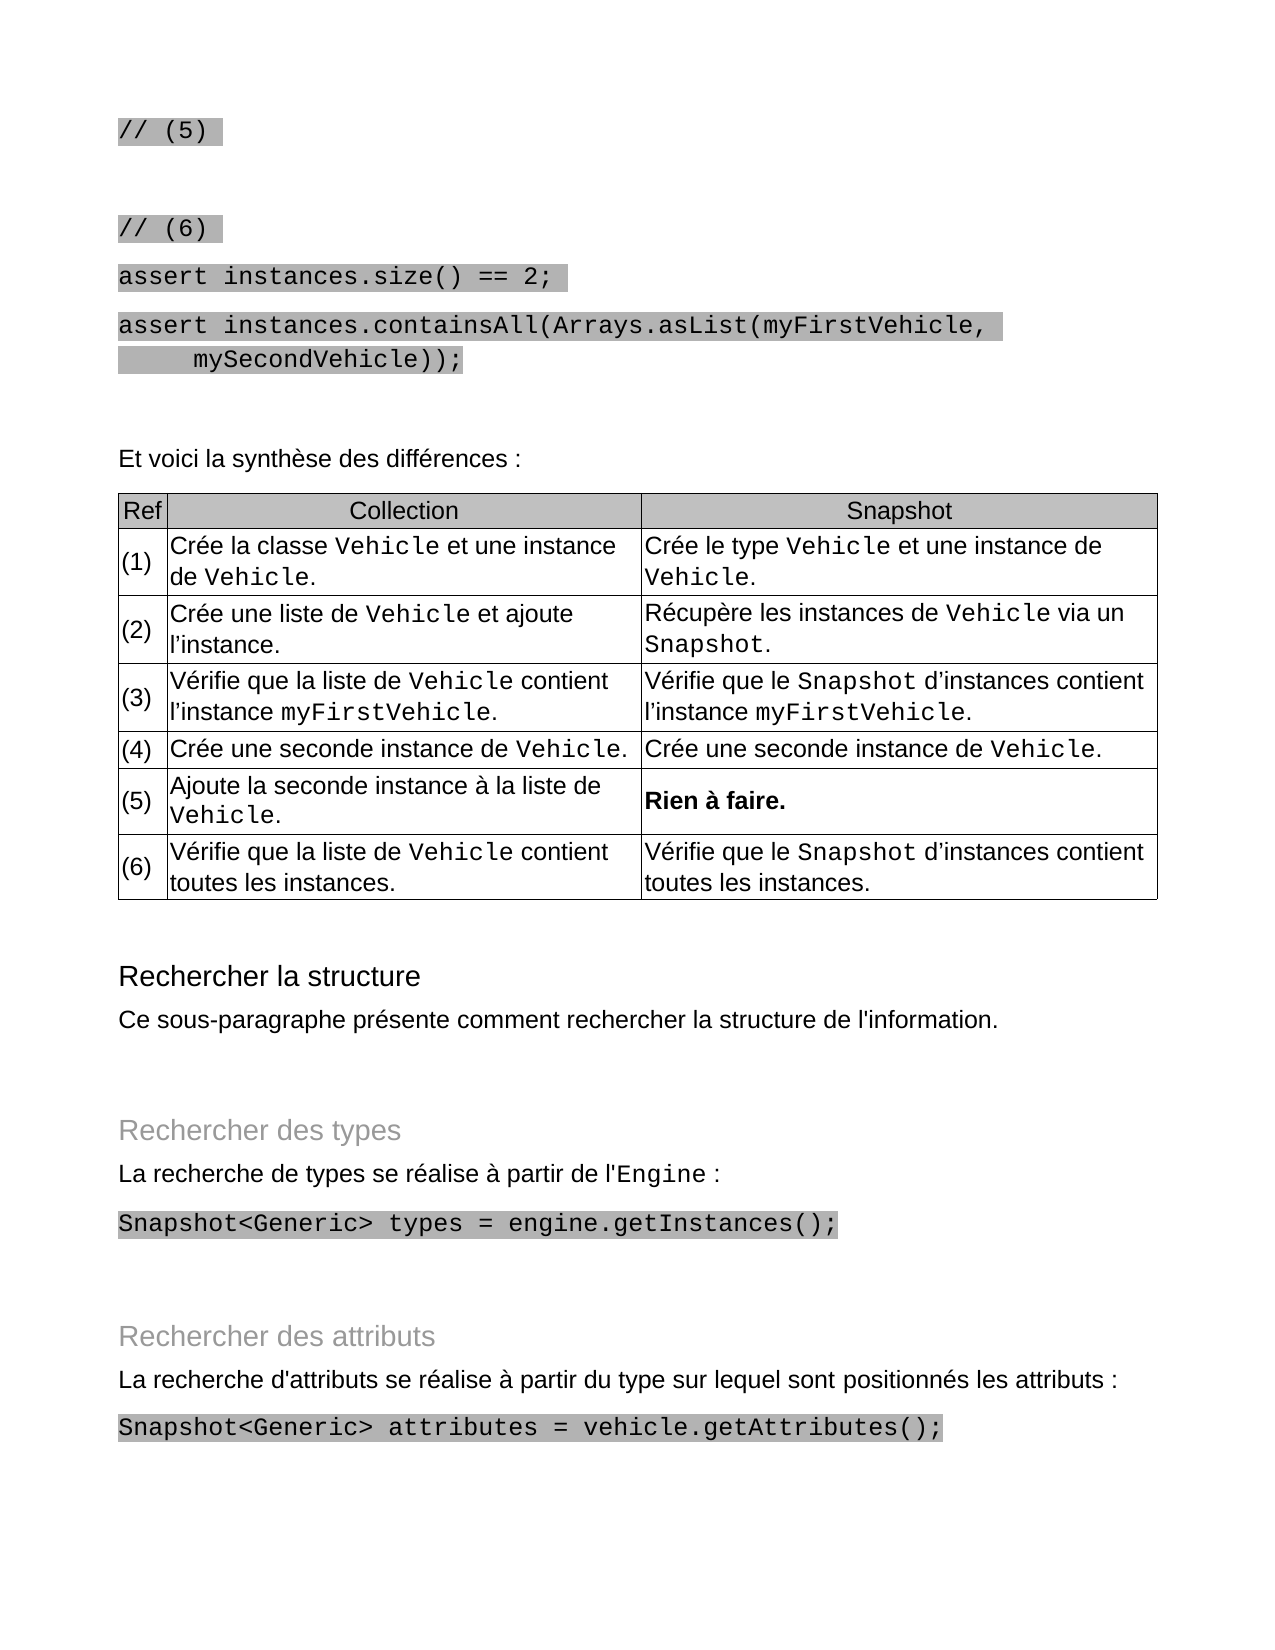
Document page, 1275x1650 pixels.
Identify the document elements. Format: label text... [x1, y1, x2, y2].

text // (6) [118, 215, 1157, 243]
table_cell Vérifie que la liste de Vehicle contient l’instance myFirstVehicle. [168, 664, 641, 731]
subtitle Rechercher la structure [118, 959, 1157, 992]
table_cell (6) [119, 835, 167, 899]
table_cell (4) [119, 732, 167, 768]
table_cell Récupère les instances de Vehicle via un Snapshot. [642, 596, 1157, 663]
table_cell (3) [119, 664, 167, 731]
text Et voici la synthèse des différences : [118, 444, 1157, 473]
table_cell (1) [119, 529, 167, 595]
text La recherche de types se réalise à partir de l'Engine : [118, 1159, 1157, 1190]
table_cell (5) [119, 769, 167, 833]
table_header Snapshot [642, 494, 1157, 528]
text Ce sous-paragraphe présente comment rechercher la structure de l'information. [118, 1005, 1157, 1033]
text assert instances.size() == 2; [118, 264, 1157, 292]
text Snapshot<Generic> types = engine.getInstances(); [118, 1211, 1157, 1239]
subtitle Rechercher des attributs [118, 1319, 1157, 1353]
table_cell Crée une liste de Vehicle et ajoute l’instance. [168, 596, 641, 663]
table_cell Crée le type Vehicle et une instance de Vehicle. [642, 529, 1157, 595]
text Snapshot<Generic> attributes = vehicle.getAttributes(); [118, 1414, 1157, 1442]
table_header Collection [168, 494, 641, 528]
table_cell Crée une seconde instance de Vehicle. [642, 732, 1157, 768]
text // (5) [118, 118, 1157, 146]
table_cell Vérifie que le Snapshot d’instances contient toutes les instances. [642, 835, 1157, 899]
table_header Ref [119, 494, 167, 528]
text La recherche d'attributs se réalise à partir du type sur lequel sont positionnés les attributs : [118, 1365, 1157, 1394]
text assert instances.containsAll(Arrays.asList(myFirstVehicle, mySecondVehicle)); [118, 312, 1157, 374]
table_cell Vérifie que le Snapshot d’instances contient l’instance myFirstVehicle. [642, 664, 1157, 731]
table_cell Crée une seconde instance de Vehicle. [168, 732, 641, 768]
subtitle Rechercher des types [118, 1113, 1157, 1147]
table_cell Ajoute la seconde instance à la liste de Vehicle. [168, 769, 641, 833]
table_cell Rien à faire. [642, 769, 1157, 833]
table_cell (2) [119, 596, 167, 663]
table_cell Crée la classe Vehicle et une instance de Vehicle. [168, 529, 641, 595]
table_cell Vérifie que la liste de Vehicle contient toutes les instances. [168, 835, 641, 899]
